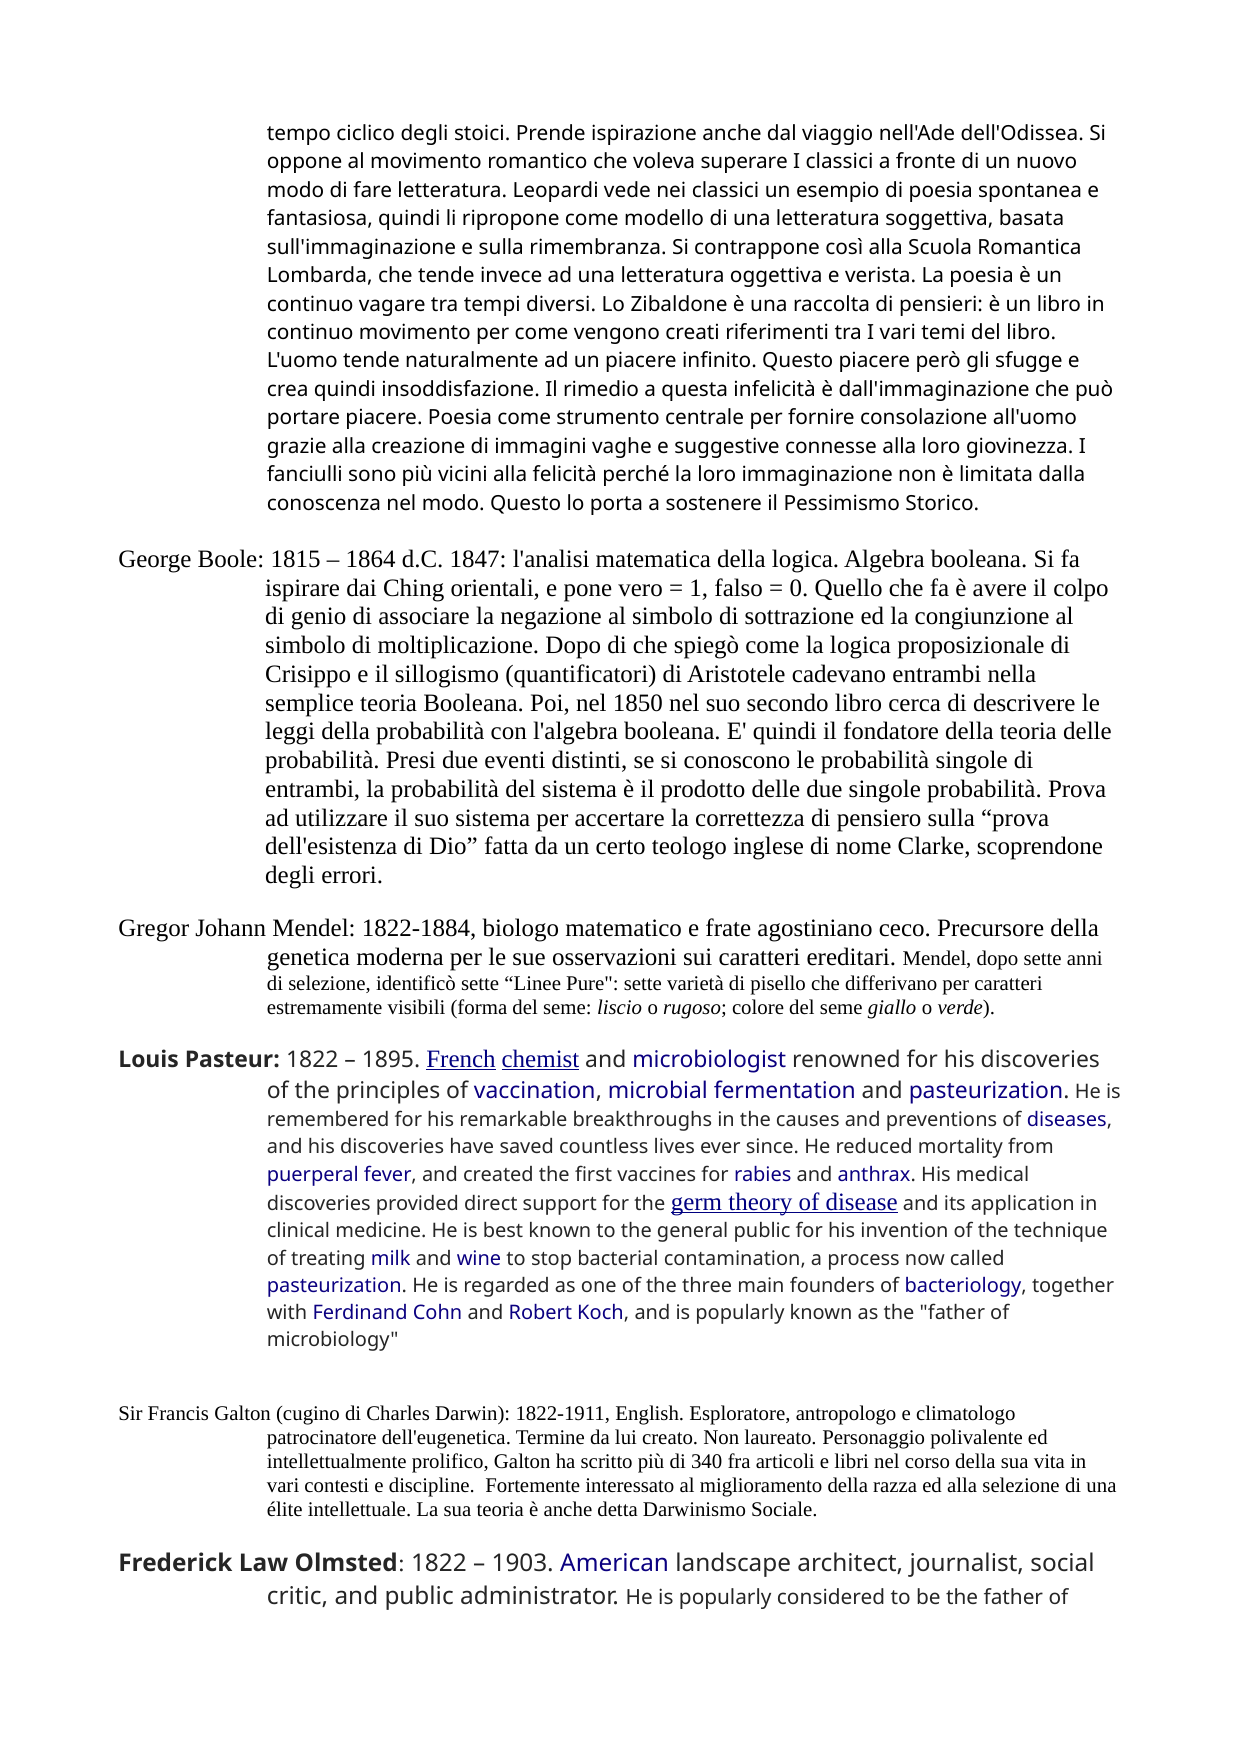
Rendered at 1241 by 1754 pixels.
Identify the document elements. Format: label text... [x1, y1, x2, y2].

text tempo ciclico degli stoici. Prende ispirazione anche dal viaggio nell'Ade dell'Odissea. Si oppone al movimento romantico che voleva superare I classici a fronte di un nuovo modo di fare letteratura. Leopardi vede nei classici un esempio di poesia spontanea e fantasiosa, quindi li ripropone come modello di una letteratura soggettiva, basata sull'immaginazione e sulla rimembranza. Si contrappone così alla Scuola Romantica Lombarda, che tende invece ad una letteratura oggettiva e verista. La poesia è un continuo vagare tra tempi diversi. Lo Zibaldone è una raccolta di pensieri: è un libro in continuo movimento per come vengono creati riferimenti tra I vari temi del libro. L'uomo tende naturalmente ad un piacere infinito. Questo piacere però gli sfugge e crea quindi insoddisfazione. Il rimedio a questa infelicità è dall'immaginazione che può portare piacere. Poesia come strumento centrale per fornire consolazione all'uomo grazie alla creazione di immagini vaghe e suggestive connesse alla loro giovinezza. I fanciulli sono più vicini alla felicità perché la loro immaginazione non è limitata dalla conoscenza nel modo. Questo lo porta a sostenere il Pessimismo Storico. [118, 118, 1122, 516]
text Frederick Law Olmsted: 1822 – 1903. American landscape architect, journalist, social critic, and public administrator. He is popularly considered to be the father of [118, 1545, 1122, 1612]
text Louis Pasteur: 1822 – 1895. French chemist and microbiologist renowned for his discoveries of the principles of vaccination, microbial fermentation and pasteurization. He is remembered for his remarkable breakthroughs in the causes and preventions of diseases, and his discoveries have saved countless lives ever since. He reduced mortality from puerperal fever, and created the first vaccines for rabies and anthrax. His medical discoveries provided direct support for the germ theory of disease and its application in clinical medicine. He is best known to the general public for his invention of the technique of treating milk and wine to stop bacterial contamination, a process now called pasteurization. He is regarded as one of the three main founders of bacteriology, together with Ferdinand Cohn and Robert Koch, and is popularly known as the "father of microbiology" [118, 1043, 1122, 1353]
text Gregor Johann Mendel: 1822-1884, biologo matematico e frate agostiniano ceco. Precursore della genetica moderna per le sue osservazioni sui caratteri ereditari. Mendel, dopo sette anni di selezione, identificò sette “Linee Pure": sette varietà di pisello che differivano per caratteri estremamente visibili (forma del seme: liscio o rugoso; colore del seme giallo o verde). [118, 913, 1122, 1019]
text Sir Francis Galton (cugino di Charles Darwin): 1822-1911, English. Esploratore, antropologo e climatologo patrocinatore dell'eugenetica. Termine da lui creato. Non laureato. Personaggio polivalente ed intellettualmente prolifico, Galton ha scritto più di 340 fra articoli e libri nel corso della sua vita in vari contesti e discipline. Fortemente interessato al miglioramento della razza ed alla selezione di una élite intellettuale. La sua teoria è anche detta Darwinismo Sociale. [118, 1401, 1122, 1521]
text George Boole: 1815 – 1864 d.C. 1847: l'analisi matematica della logica. Algebra booleana. Si fa ispirare dai Ching orientali, e pone vero = 1, falso = 0. Quello che fa è avere il colpo di genio di associare la negazione al simbolo di sottrazione ed la congiunzione al simbolo di moltiplicazione. Dopo di che spiegò come la logica proposizionale di Crisippo e il sillogismo (quantificatori) di Aristotele cadevano entrambi nella semplice teoria Booleana. Poi, nel 1850 nel suo secondo libro cerca di descrivere le leggi della probabilità con l'algebra booleana. E' quindi il fondatore della teoria delle probabilità. Presi due eventi distinti, se si conoscono le probabilità singole di entrambi, la probabilità del sistema è il prodotto delle due singole probabilità. Prova ad utilizzare il suo sistema per accertare la correttezza di pensiero sulla “prova dell'esistenza di Dio” fatta da un certo teologo inglese di nome Clarke, scoprendone degli errori. [118, 544, 1122, 889]
